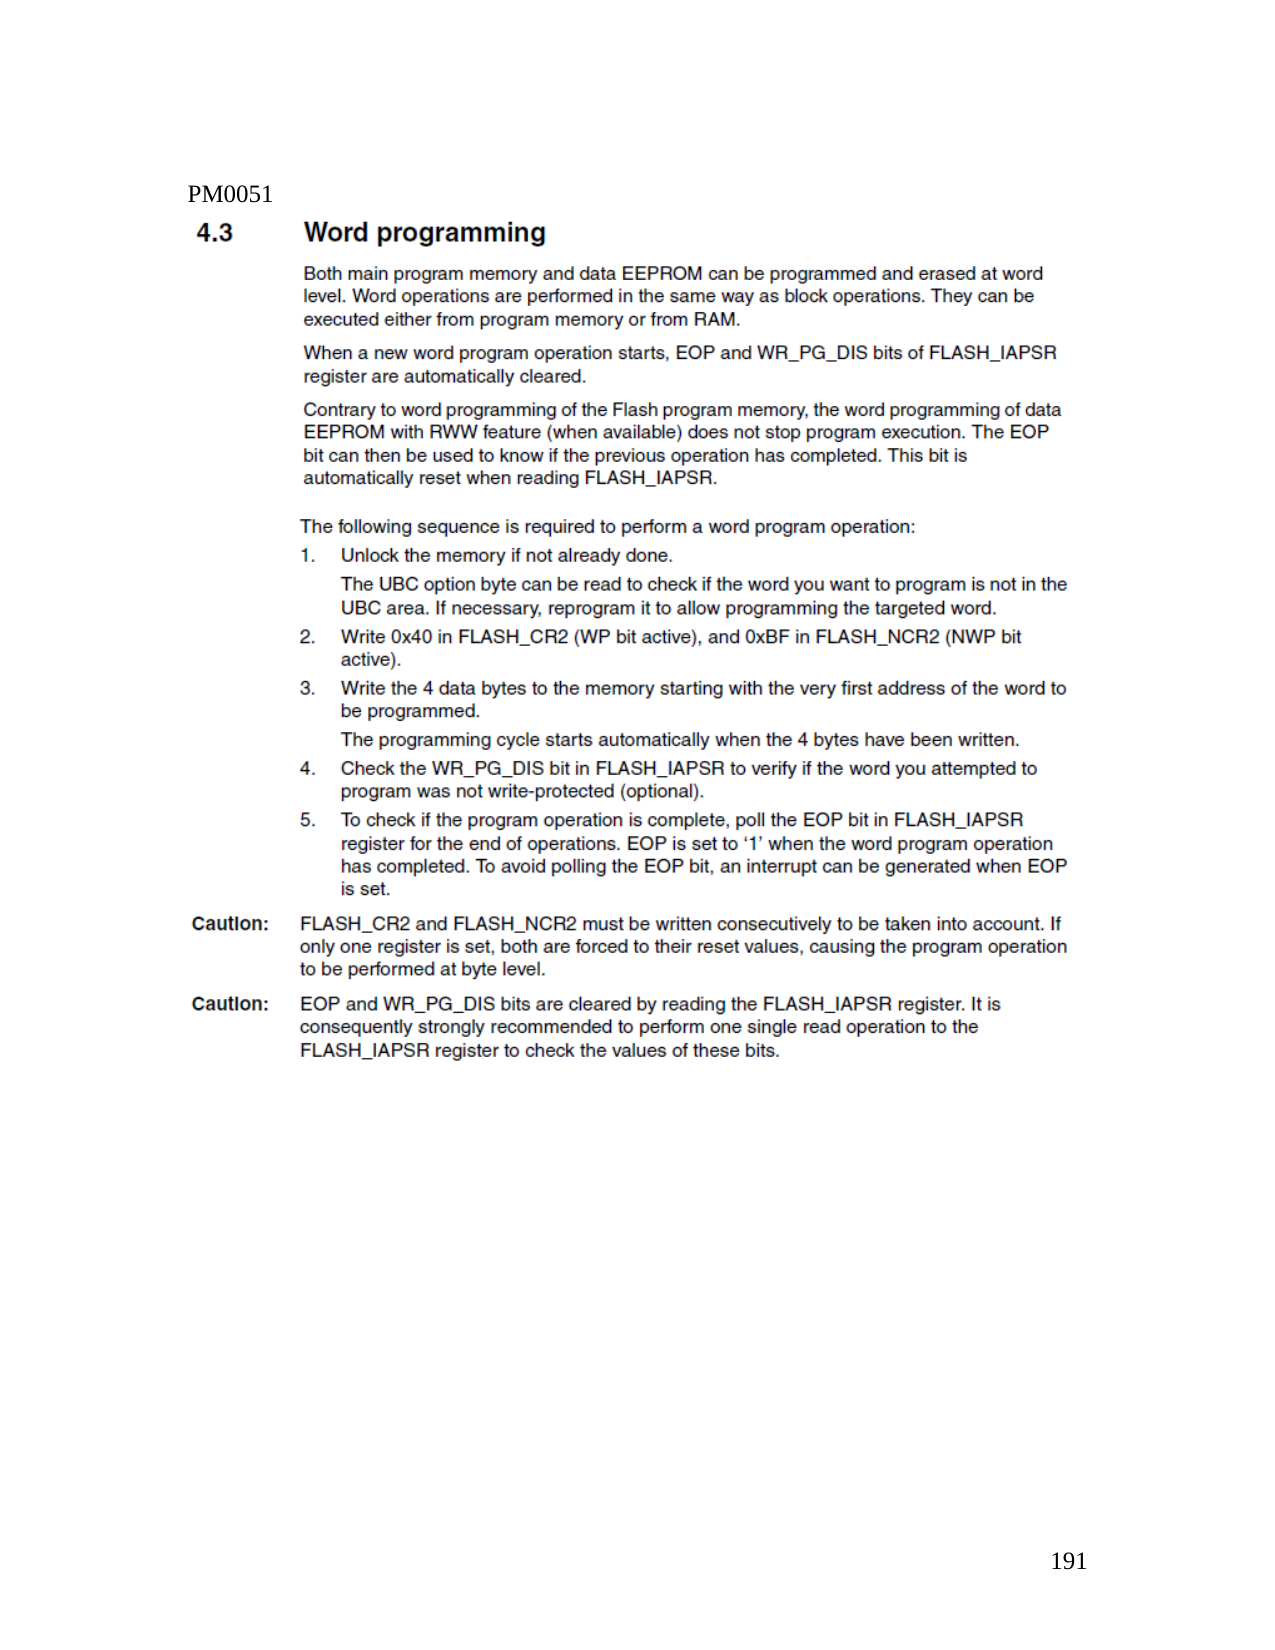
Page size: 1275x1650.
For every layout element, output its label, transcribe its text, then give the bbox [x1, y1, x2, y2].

text PM0051 [187, 179, 1087, 207]
picture [187, 207, 1082, 1067]
